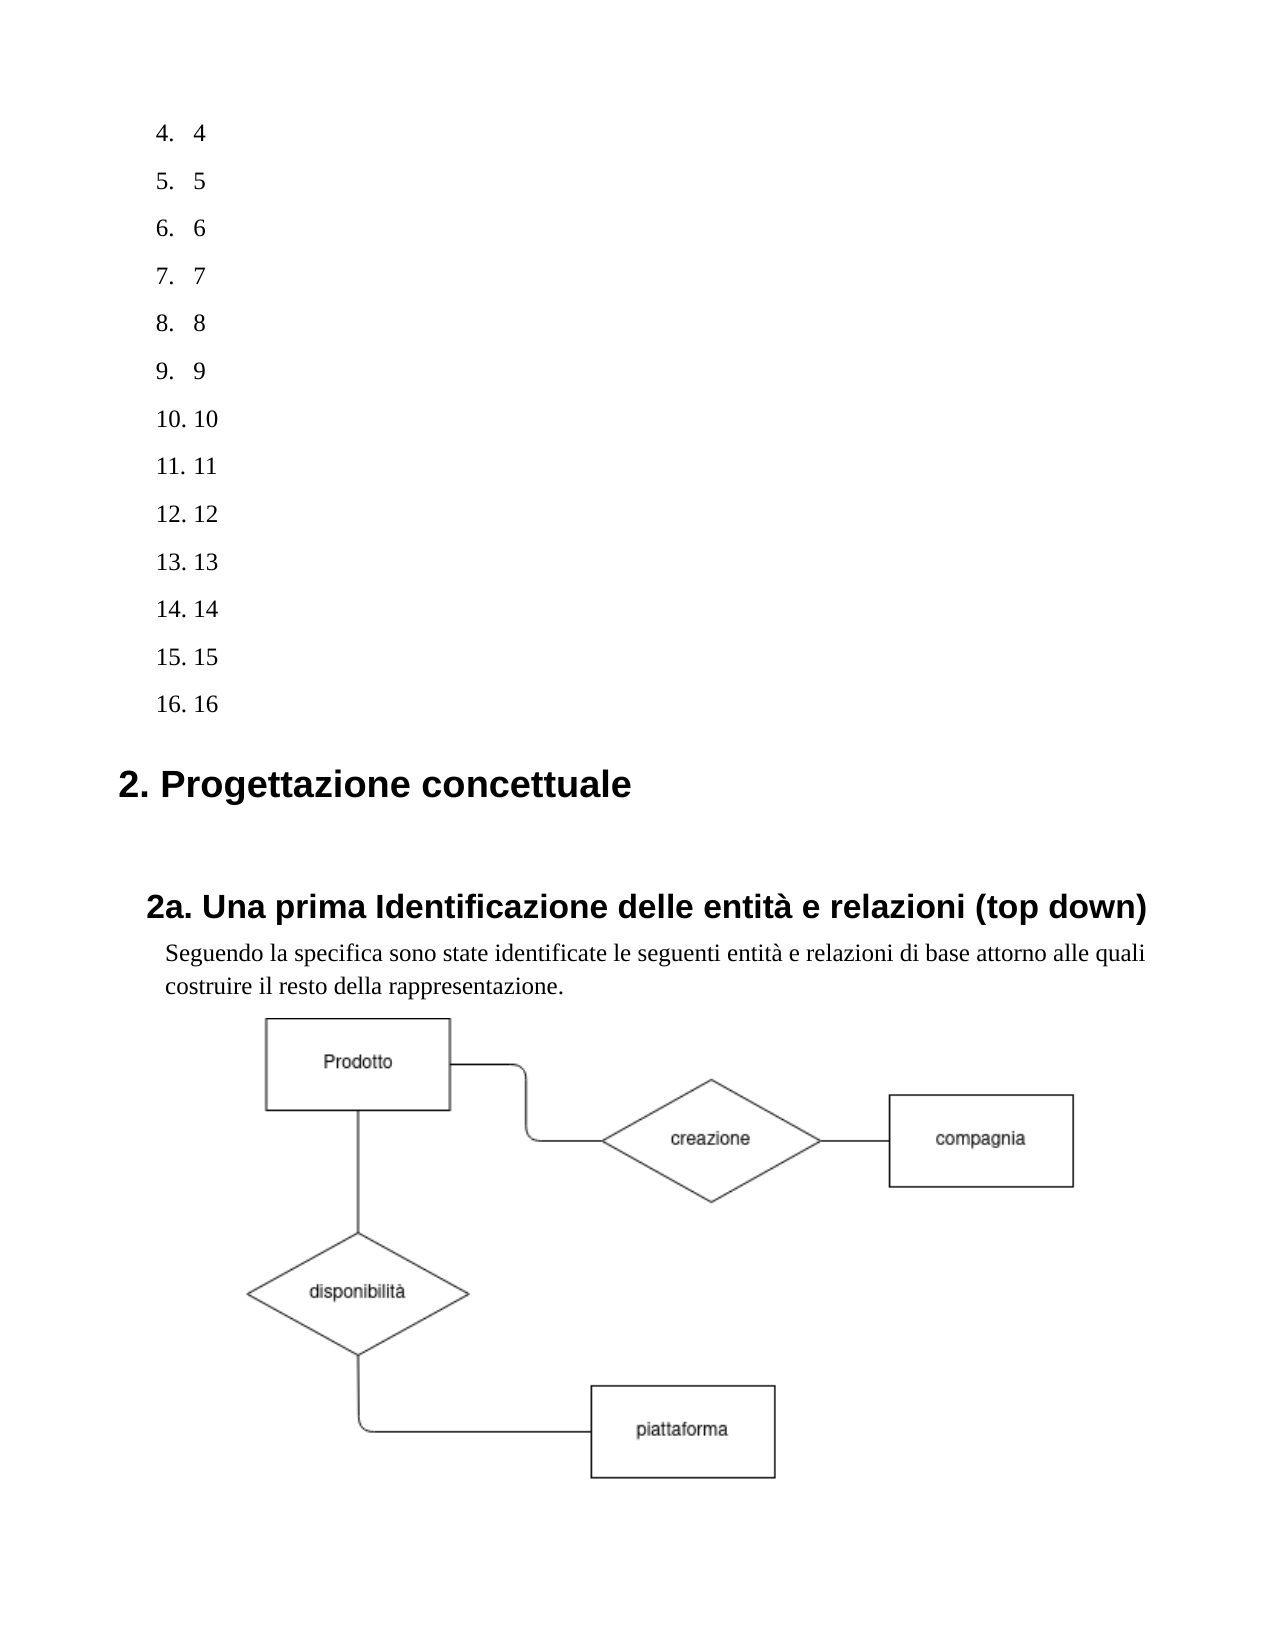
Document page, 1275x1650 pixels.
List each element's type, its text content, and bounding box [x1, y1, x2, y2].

picture [132, 1018, 1143, 1514]
list 11 [156, 451, 1157, 480]
list 6 [156, 213, 1157, 242]
list 4 [156, 118, 1157, 147]
list 12 [156, 499, 1157, 528]
text Seguendo la specifica sono state identificate le seguenti entità e relazioni di base attorno alle quali costruire il resto della rappresentazione. [165, 938, 1157, 999]
list 9 [156, 356, 1157, 385]
list 7 [156, 261, 1157, 290]
subtitle 2a. Una prima Identificazione delle entità e relazioni (top down) [146, 887, 1157, 925]
list 10 [156, 404, 1157, 432]
list 5 [156, 166, 1157, 194]
list 14 [156, 594, 1157, 623]
list 8 [156, 308, 1157, 337]
list 13 [156, 547, 1157, 575]
list 16 [156, 689, 1157, 718]
subtitle 2. Progettazione concettuale [118, 762, 1157, 806]
list 15 [156, 642, 1157, 671]
